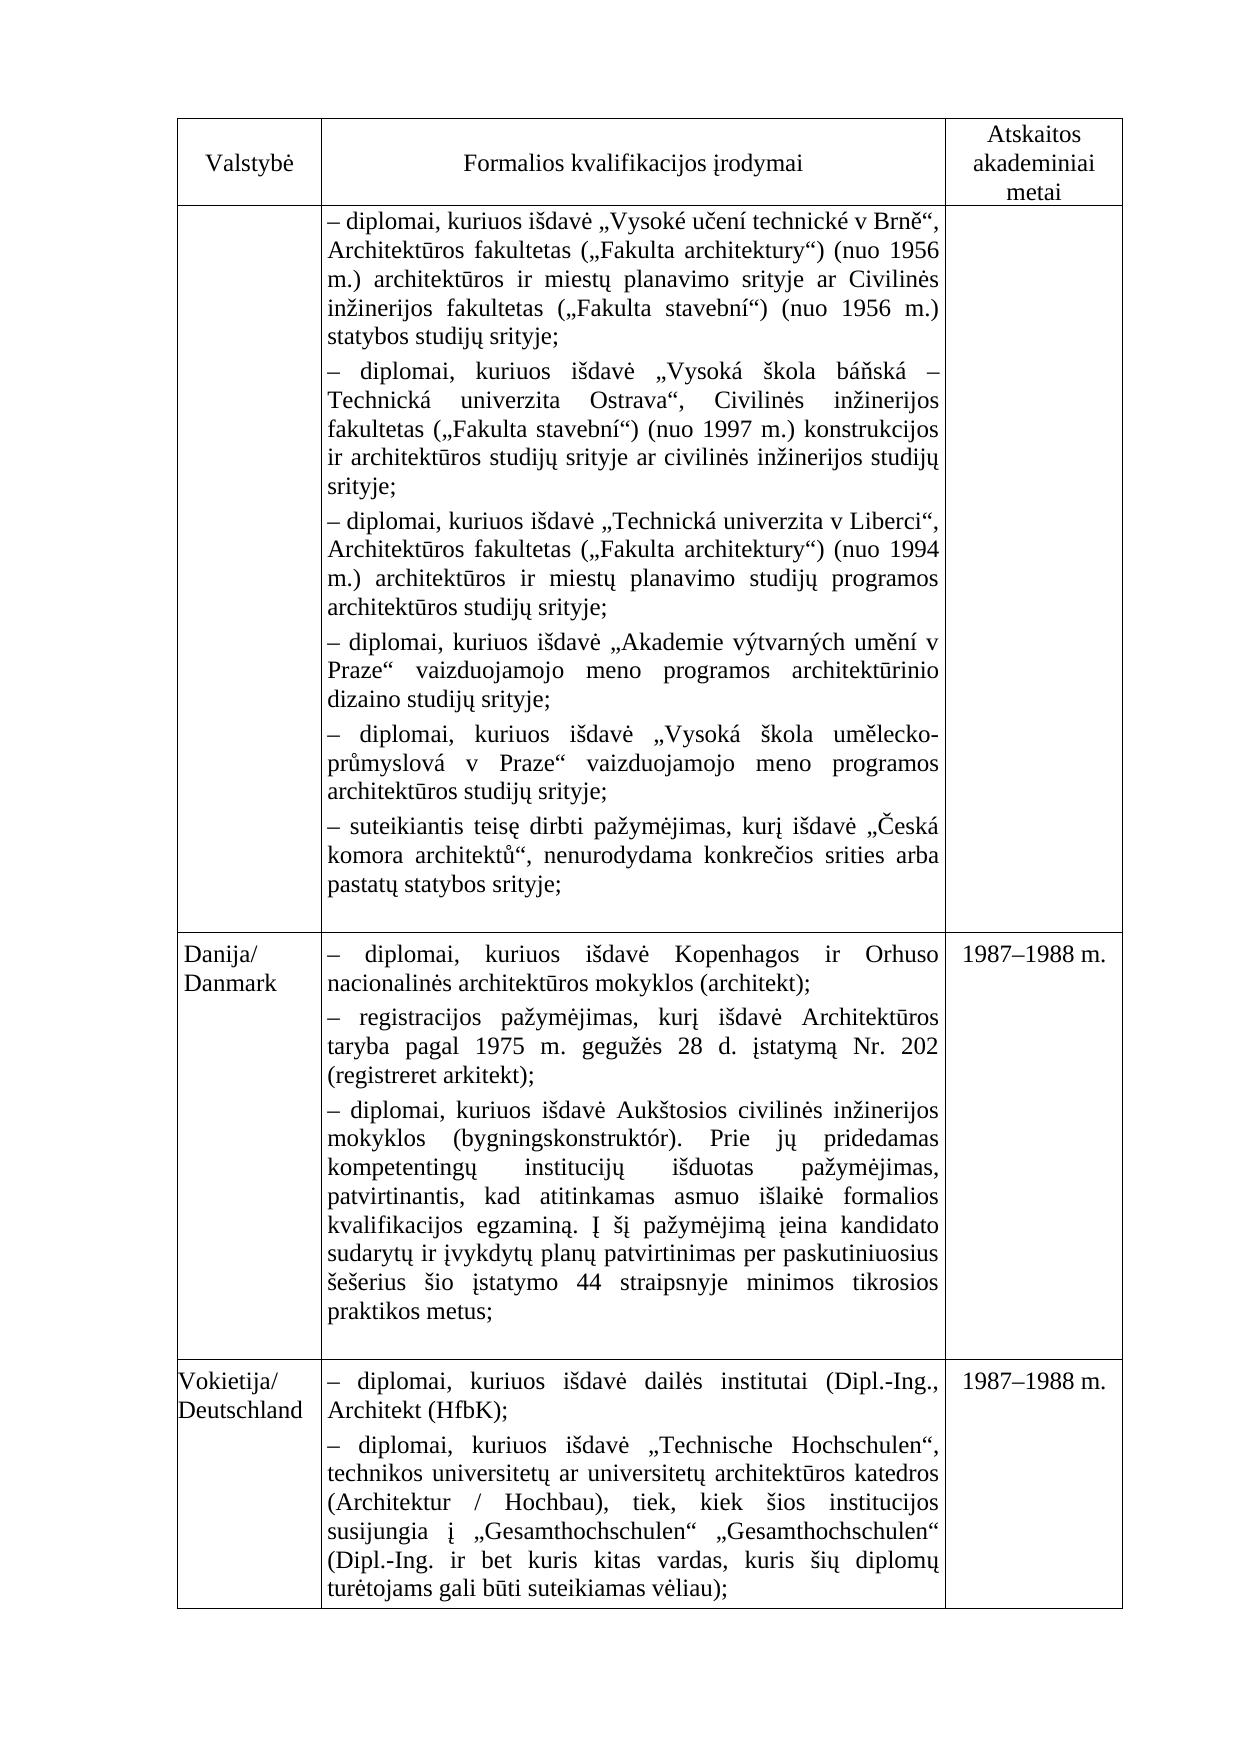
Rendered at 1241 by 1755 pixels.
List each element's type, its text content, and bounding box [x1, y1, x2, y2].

table_cell [946, 206, 1122, 932]
table_cell Danija/ Danmark [178, 933, 321, 1359]
table_cell [178, 206, 321, 932]
table_cell – diplomai, kuriuos išdavė „Vysoké učení technické v Brně“, Architektūros fakultetas („Fakulta architektury“) (nuo 1956 m.) architektūros ir miestų planavimo srityje ar Civilinės inžinerijos fakultetas („Fakulta stavební“) (nuo 1956 m.) statybos studijų srityje; – diplomai, kuriuos išdavė „Vysoká škola báňská – Technická univerzita Ostrava“, Civilinės inžinerijos fakultetas („Fakulta stavební“) (nuo 1997 m.) konstrukcijos ir architektūros studijų srityje ar civilinės inžinerijos studijų srityje; – diplomai, kuriuos išdavė „Technická univerzita v Liberci“, Architektūros fakultetas („Fakulta architektury“) (nuo 1994 m.) architektūros ir miestų planavimo studijų programos architektūros studijų srityje; – diplomai, kuriuos išdavė „Akademie výtvarných umění v Praze“ vaizduojamojo meno programos architektūrinio dizaino studijų srityje; – diplomai, kuriuos išdavė „Vysoká škola umělecko-průmyslová v Praze“ vaizduojamojo meno programos architektūros studijų srityje; – suteikiantis teisę dirbti pažymėjimas, kurį išdavė „Česká komora architektů“, nenurodydama konkrečios srities arba pastatų statybos srityje; [322, 206, 945, 932]
table_cell – diplomai, kuriuos išdavė dailės institutai (Dipl.-Ing., Architekt (HfbK); – diplomai, kuriuos išdavė „Technische Hochschulen“, technikos universitetų ar universitetų architektūros katedros (Architektur / Hochbau), tiek, kiek šios institucijos susijungia į „Gesamthochschulen“ „Gesamthochschulen“ (Dipl.-Ing. ir bet kuris kitas vardas, kuris šių diplomų turėtojams gali būti suteikiamas vėliau); [322, 1360, 945, 1608]
table_header Formalios kvalifikacijos įrodymai [322, 119, 945, 205]
table_cell – diplomai, kuriuos išdavė Kopenhagos ir Orhuso nacionalinės architektūros mokyklos (architekt); – registracijos pažymėjimas, kurį išdavė Architektūros taryba pagal 1975 m. gegužės 28 d. įstatymą Nr. 202 (registreret arkitekt); – diplomai, kuriuos išdavė Aukštosios civilinės inžinerijos mokyklos (bygningskonstruktór). Prie jų pridedamas kompetentingų institucijų išduotas pažymėjimas, patvirtinantis, kad atitinkamas asmuo išlaikė formalios kvalifikacijos egzaminą. Į šį pažymėjimą įeina kandidato sudarytų ir įvykdytų planų patvirtinimas per paskutiniuosius šešerius šio įstatymo 44 straipsnyje minimos tikrosios praktikos metus; [322, 933, 945, 1359]
table_cell 1987–1988 m. [946, 933, 1122, 1359]
table_cell 1987–1988 m. [946, 1360, 1122, 1608]
table_cell Vokietija/ Deutschland [178, 1360, 321, 1608]
table_header Valstybė [178, 119, 321, 205]
table_header Atskaitos akademiniai metai [946, 119, 1122, 205]
